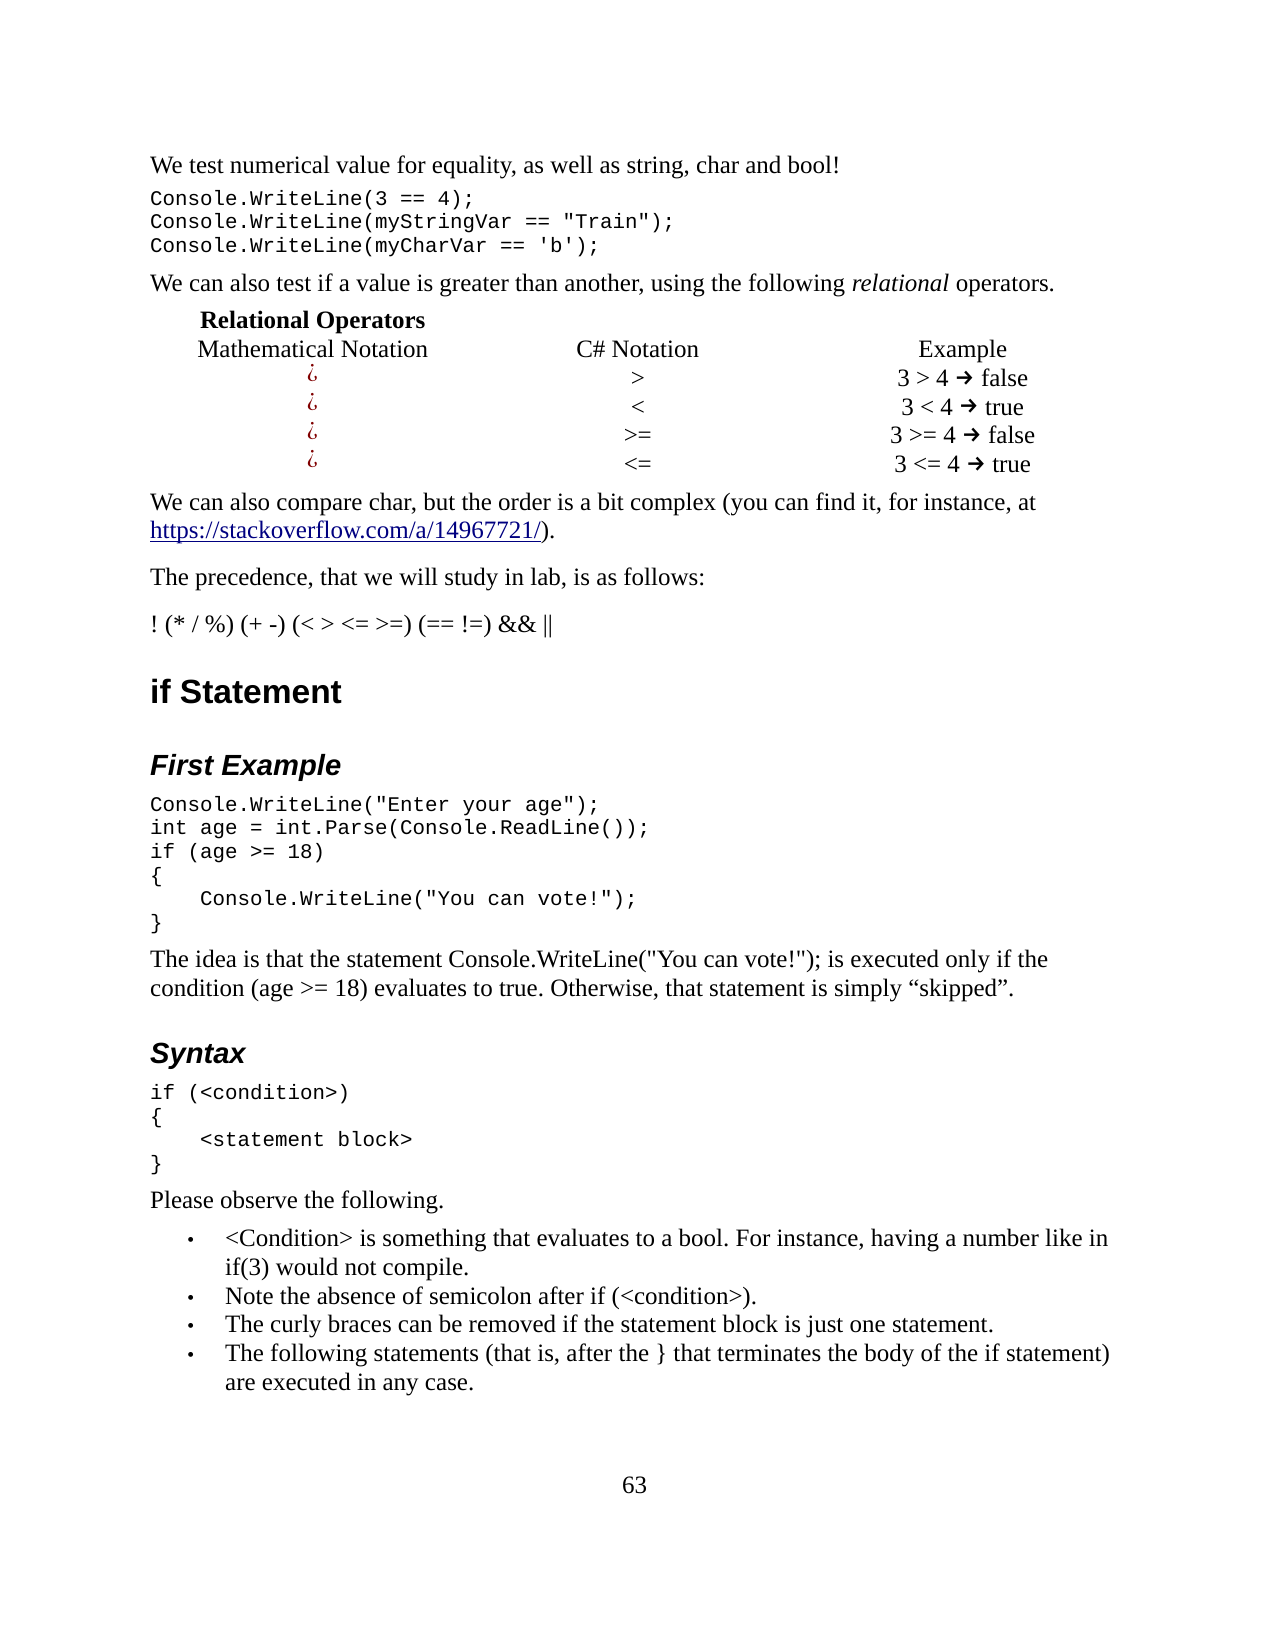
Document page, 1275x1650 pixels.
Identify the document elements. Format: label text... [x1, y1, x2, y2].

table_cell [150, 363, 475, 392]
text Console.WriteLine(myStringVar == "Train"); [150, 211, 1125, 235]
list The curly braces can be removed if the statement block is just one statement. [187, 1309, 1125, 1338]
text Console.WriteLine("You can vote!"); [150, 888, 1125, 912]
table_cell 3 <= 4 true [800, 449, 1125, 478]
table_cell 3 >= 4 false [800, 420, 1125, 449]
table_cell [150, 392, 475, 420]
text ! (* / %) (+ -) (< > <= >=) (== !=) && || [150, 609, 1125, 638]
text We test numerical value for equality, as well as string, char and bool! [150, 150, 1125, 179]
table_cell [150, 449, 475, 478]
text The precedence, that we will study in lab, is as follows: [150, 562, 1125, 591]
text Console.WriteLine(myCharVar == 'b'); [150, 235, 1125, 259]
text The idea is that the statement Console.WriteLine("You can vote!"); is executed only if the condition (age >= 18) evaluates to true. Otherwise, that statement is simply “skipped”. [150, 944, 1125, 1002]
subtitle Syntax [150, 1036, 1125, 1069]
list Note the absence of semicolon after if (<condition>). [187, 1281, 1125, 1309]
table_cell C# Notation [475, 334, 800, 363]
table_header Relational Operators [150, 305, 475, 334]
table_cell >= [475, 420, 800, 449]
text int age = int.Parse(Console.ReadLine()); [150, 817, 1125, 841]
table_cell [150, 420, 475, 449]
table_cell > [475, 363, 800, 392]
text <statement block> [150, 1129, 1125, 1153]
subtitle if Statement [150, 672, 1125, 710]
text { [150, 865, 1125, 888]
text if (age >= 18) [150, 841, 1125, 865]
table_cell 3 > 4 false [800, 363, 1125, 392]
text Console.WriteLine(3 == 4); [150, 188, 1125, 211]
text { [150, 1106, 1125, 1129]
list The following statements (that is, after the } that terminates the body of the if statement) are executed in any case. [187, 1338, 1125, 1396]
table_cell < [475, 392, 800, 420]
table_cell 3 < 4 true [800, 392, 1125, 420]
subtitle First Example [150, 748, 1125, 781]
text } [150, 1153, 1125, 1177]
table_header [800, 305, 1125, 334]
table_cell Mathematical Notation [150, 334, 475, 363]
list <Condition> is something that evaluates to a bool. For instance, having a number like in if(3) would not compile. [187, 1223, 1125, 1281]
table_header [475, 305, 800, 334]
table_cell <= [475, 449, 800, 478]
table_cell Example [800, 334, 1125, 363]
text We can also test if a value is greater than another, using the following relational operators. [150, 268, 1125, 296]
text if (<condition>) [150, 1082, 1125, 1106]
text } [150, 912, 1125, 936]
text Please observe the following. [150, 1186, 1125, 1214]
text Console.WriteLine("Enter your age"); [150, 794, 1125, 817]
text We can also compare char, but the order is a bit complex (you can find it, for instance, at https://stackoverflow.com/a/14967721/). [150, 487, 1125, 544]
